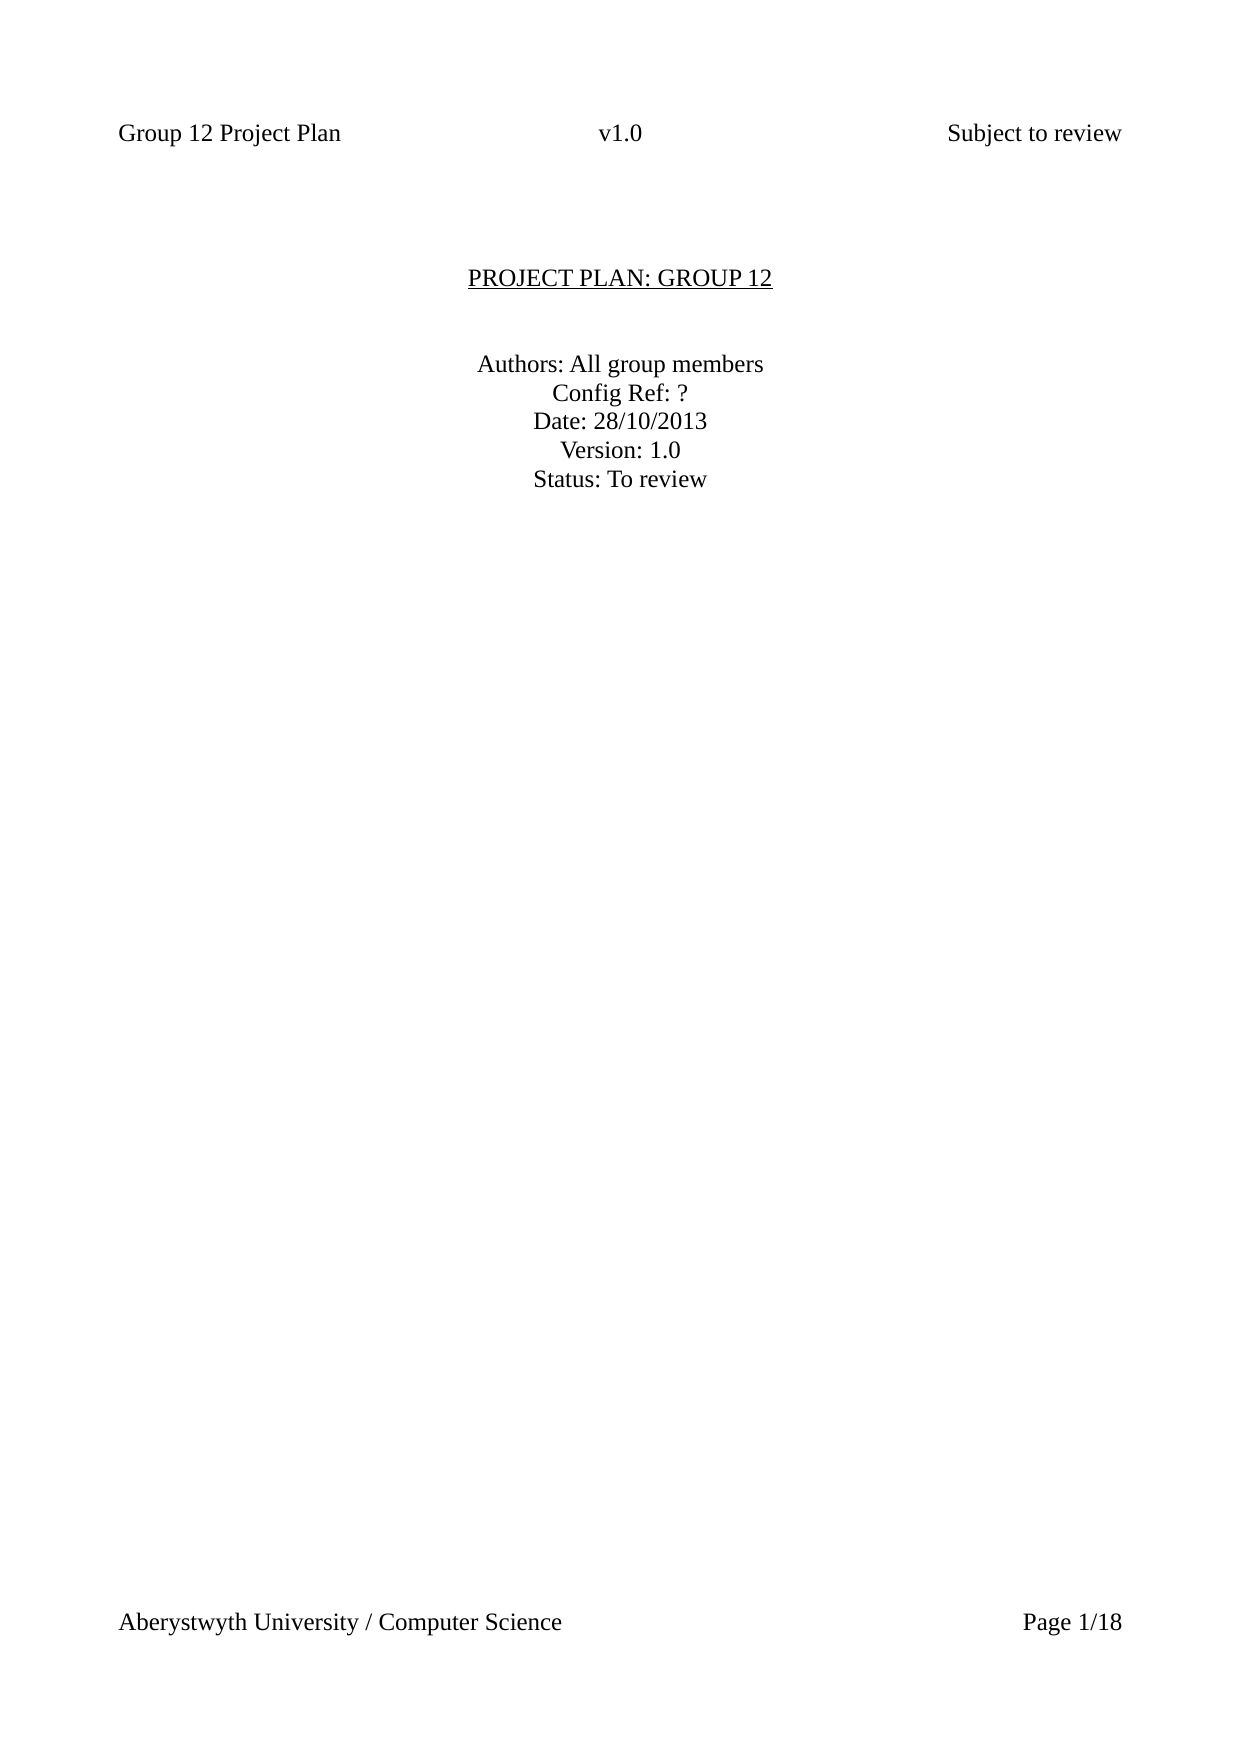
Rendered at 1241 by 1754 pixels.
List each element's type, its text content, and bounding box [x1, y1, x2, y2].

text Version: 1.0 [118, 435, 1122, 464]
text PROJECT PLAN: GROUP 12 [118, 263, 1122, 291]
text Config Ref: ? [118, 378, 1122, 406]
text Date: 28/10/2013 [118, 406, 1122, 435]
text Authors: All group members [118, 349, 1122, 378]
text Status: To review [118, 464, 1122, 493]
